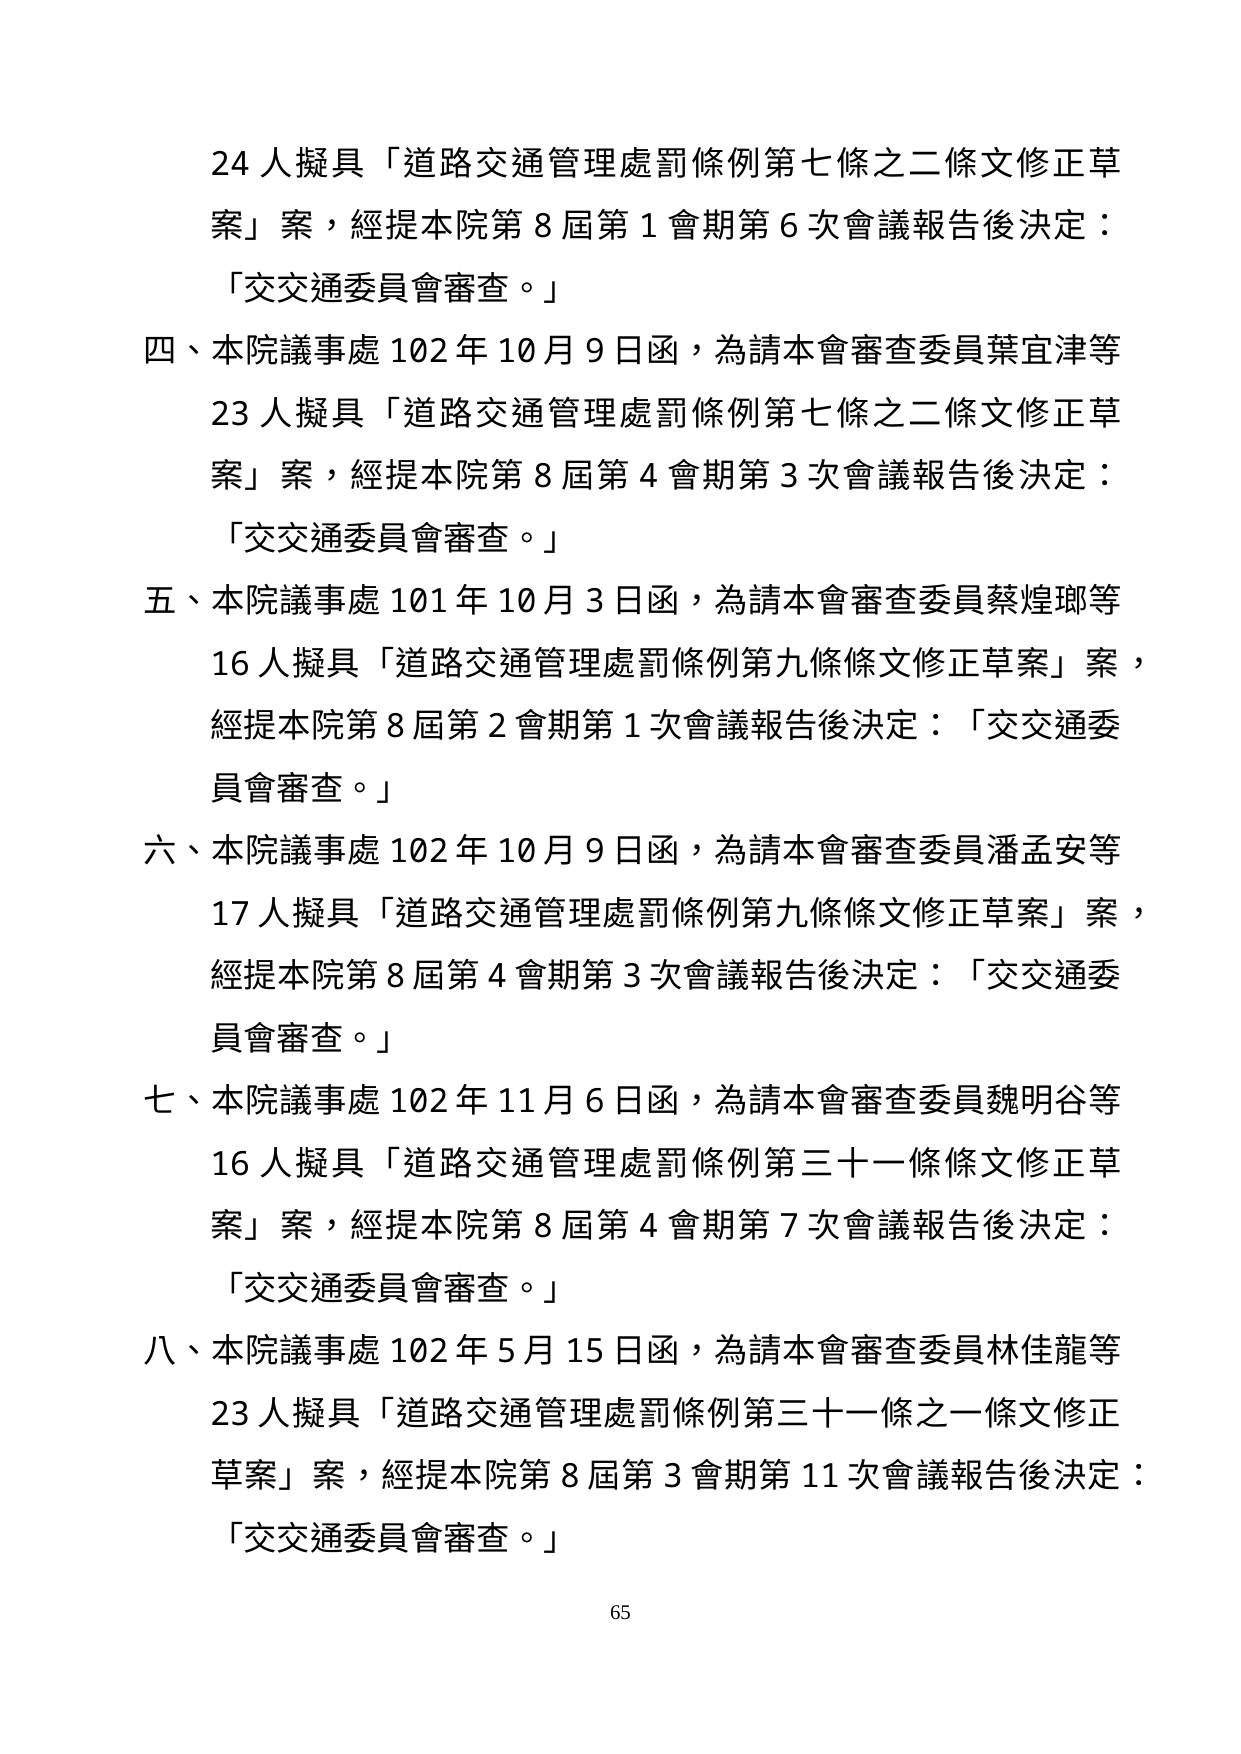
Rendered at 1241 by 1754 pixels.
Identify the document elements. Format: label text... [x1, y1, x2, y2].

text 六、本院議事處102年10月9日函，為請本會審查委員潘孟安等17人擬具「道路交通管理處罰條例第九條條文修正草案」案，經提本院第8屆第4會期第3次會議報告後決定：「交交通委員會審查。」 [143, 807, 1122, 1057]
text 五、本院議事處101年10月3日函，為請本會審查委員蔡煌瑯等16人擬具「道路交通管理處罰條例第九條條文修正草案」案，經提本院第8屆第2會期第1次會議報告後決定：「交交通委員會審查。」 [143, 557, 1122, 807]
text 七、本院議事處102年11月6日函，為請本會審查委員魏明谷等16人擬具「道路交通管理處罰條例第三十一條條文修正草案」案，經提本院第8屆第4會期第7次會議報告後決定：「交交通委員會審查。」 [143, 1057, 1122, 1307]
text 24人擬具「道路交通管理處罰條例第七條之二條文修正草案」案，經提本院第8屆第1會期第6次會議報告後決定：「交交通委員會審查。」 [143, 119, 1122, 307]
text 八、本院議事處102年5月15日函，為請本會審查委員林佳龍等23人擬具「道路交通管理處罰條例第三十一條之一條文修正草案」案，經提本院第8屆第3會期第11次會議報告後決定：「交交通委員會審查。」 [143, 1307, 1122, 1557]
text 四、本院議事處102年10月9日函，為請本會審查委員葉宜津等23人擬具「道路交通管理處罰條例第七條之二條文修正草案」案，經提本院第8屆第4會期第3次會議報告後決定：「交交通委員會審查。」 [143, 307, 1122, 557]
